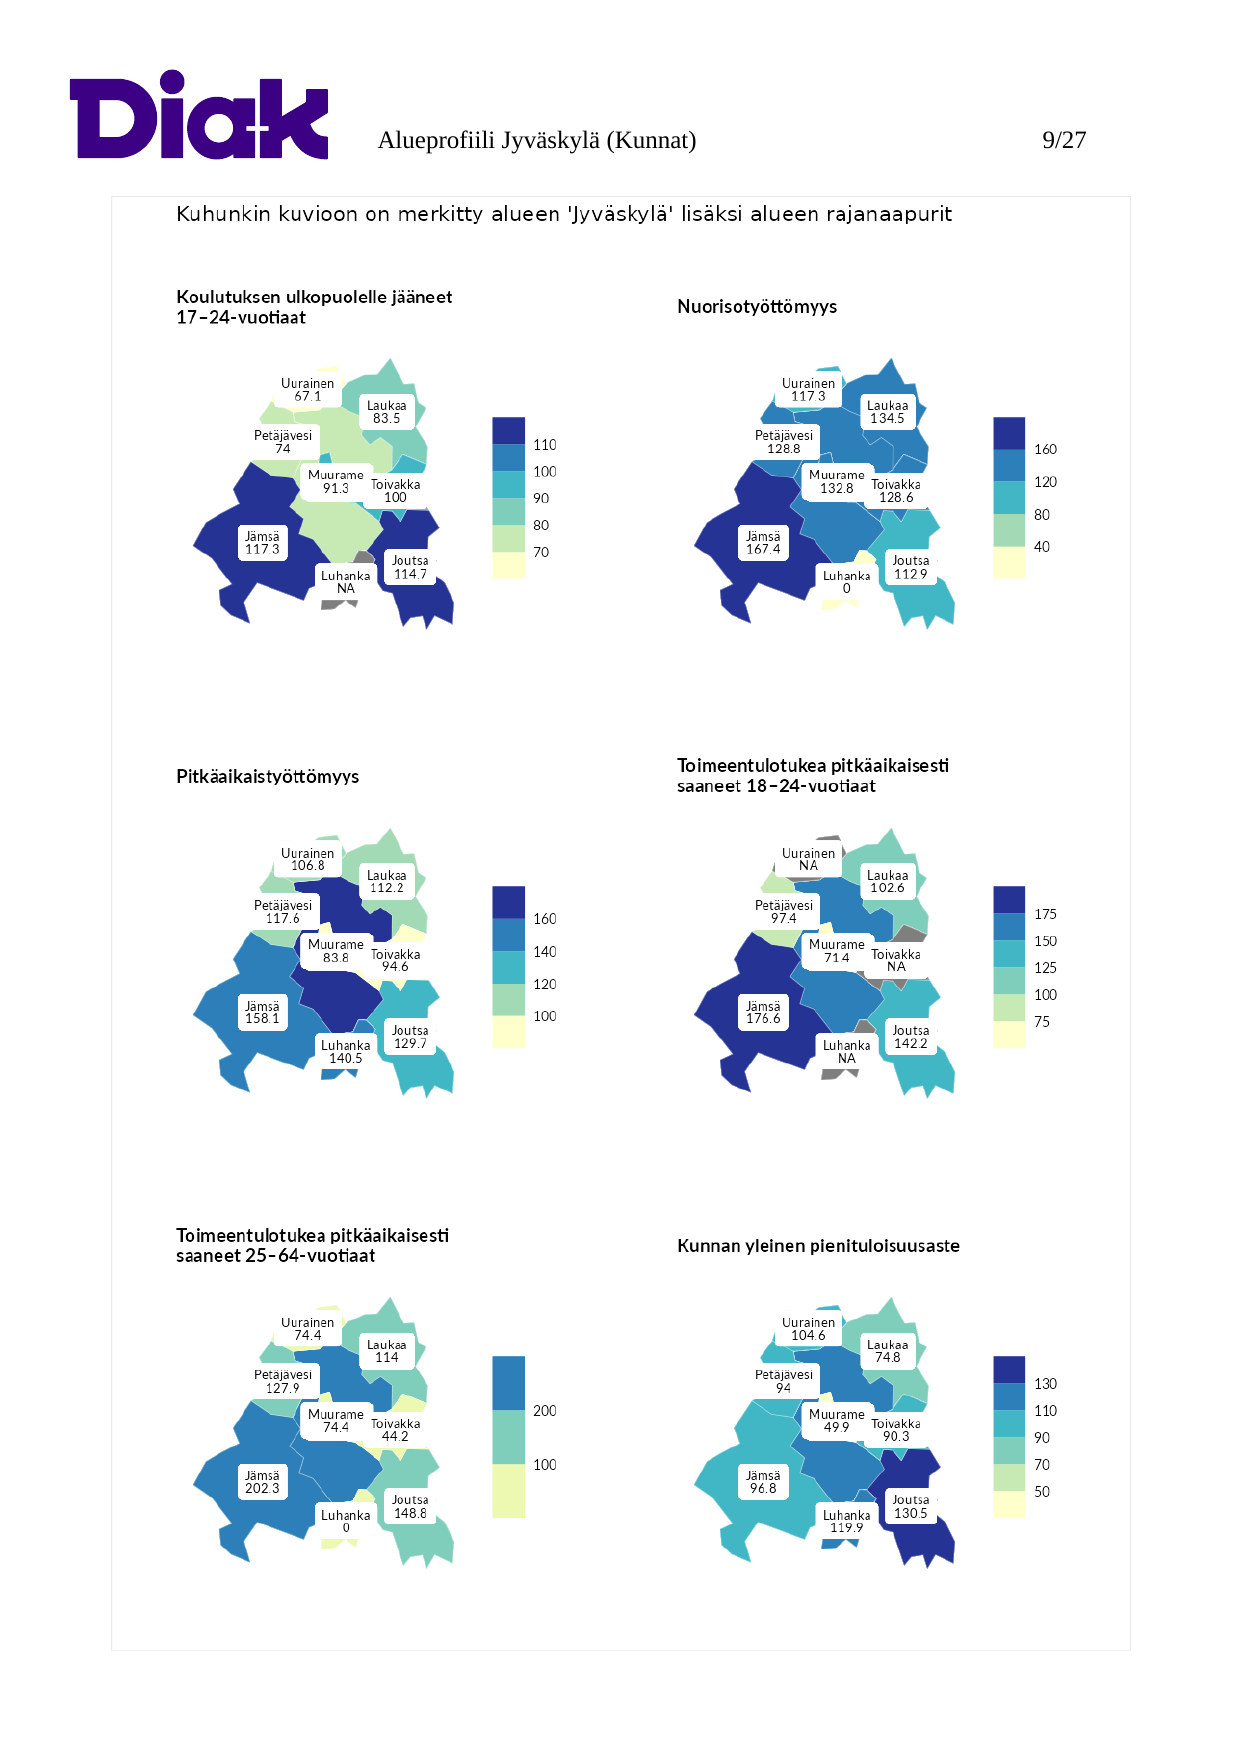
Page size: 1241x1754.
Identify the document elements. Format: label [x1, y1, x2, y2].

picture [61, 196, 1179, 1651]
